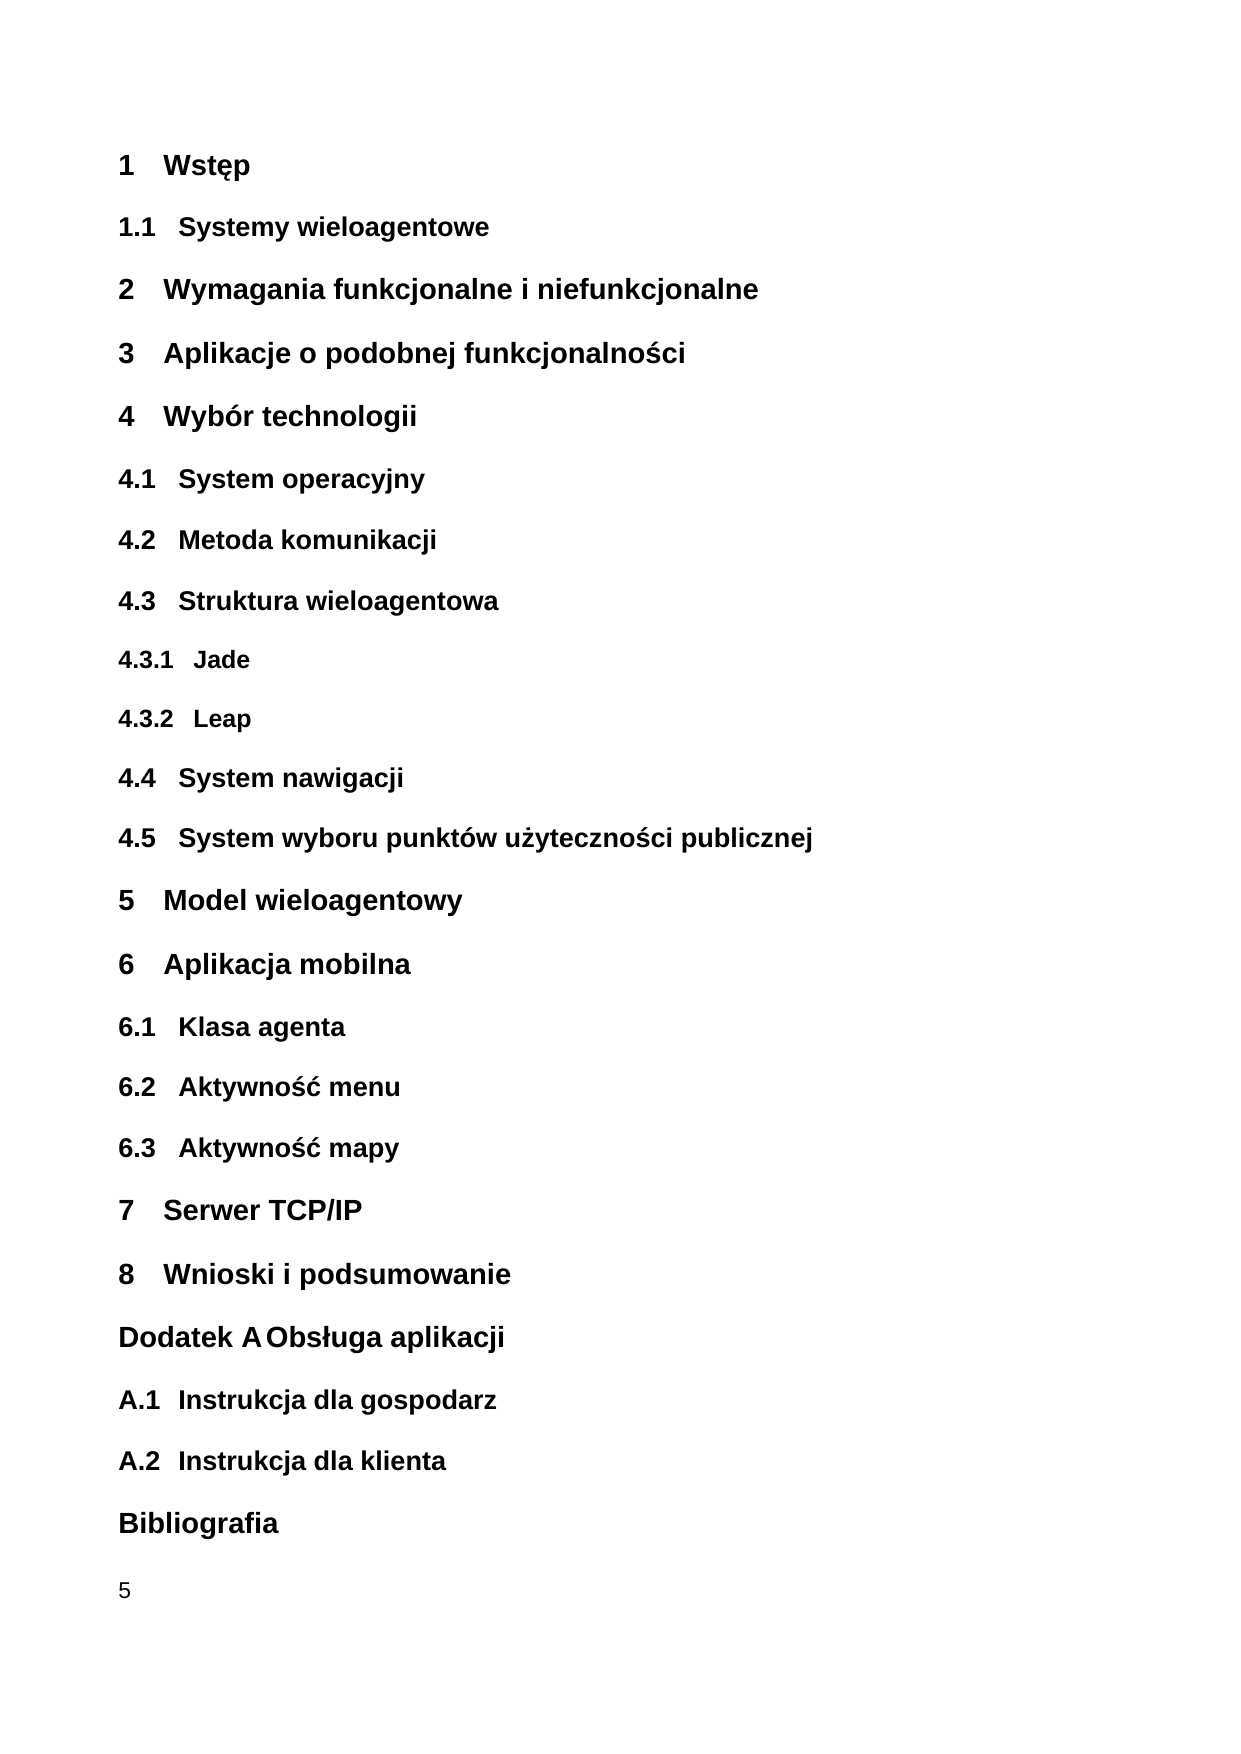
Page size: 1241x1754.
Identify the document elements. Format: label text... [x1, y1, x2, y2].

subtitle 2 Wymagania funkcjonalne i niefunkcjonalne [118, 272, 1063, 306]
subtitle 4.1 System operacyjny [118, 463, 1063, 494]
subtitle 3 Aplikacje o podobnej funkcjonalności [118, 336, 1063, 369]
subtitle 5 Model wieloagentowy [118, 883, 1063, 917]
subtitle 4.5 System wyboru punktów użyteczności publicznej [118, 822, 1063, 854]
subtitle A.2 Instrukcja dla klienta [118, 1445, 1063, 1476]
subtitle 6 Aplikacja mobilna [118, 947, 1063, 981]
subtitle 6.3 Aktywność mapy [118, 1132, 1063, 1164]
subtitle 4.3.2 Leap [118, 703, 1063, 732]
subtitle 4.4 System nawigacji [118, 762, 1063, 793]
subtitle 1.1 Systemy wieloagentowe [118, 211, 1063, 242]
subtitle 4 Wybór technologii [118, 399, 1063, 433]
subtitle A.1 Instrukcja dla gospodarz [118, 1384, 1063, 1415]
subtitle 7 Serwer TCP/IP [118, 1193, 1063, 1227]
subtitle 4.3.1 Jade [118, 646, 1063, 674]
subtitle Dodatek A Obsługa aplikacji [118, 1320, 1063, 1354]
subtitle 8 Wnioski i podsumowanie [118, 1257, 1063, 1290]
subtitle 6.2 Aktywność menu [118, 1071, 1063, 1103]
subtitle Bibliografia [118, 1506, 1063, 1539]
subtitle 4.3 Struktura wieloagentowa [118, 584, 1063, 616]
subtitle 4.2 Metoda komunikacji [118, 524, 1063, 555]
subtitle 1 Wstęp [118, 148, 1063, 181]
subtitle 6.1 Klasa agenta [118, 1011, 1063, 1042]
